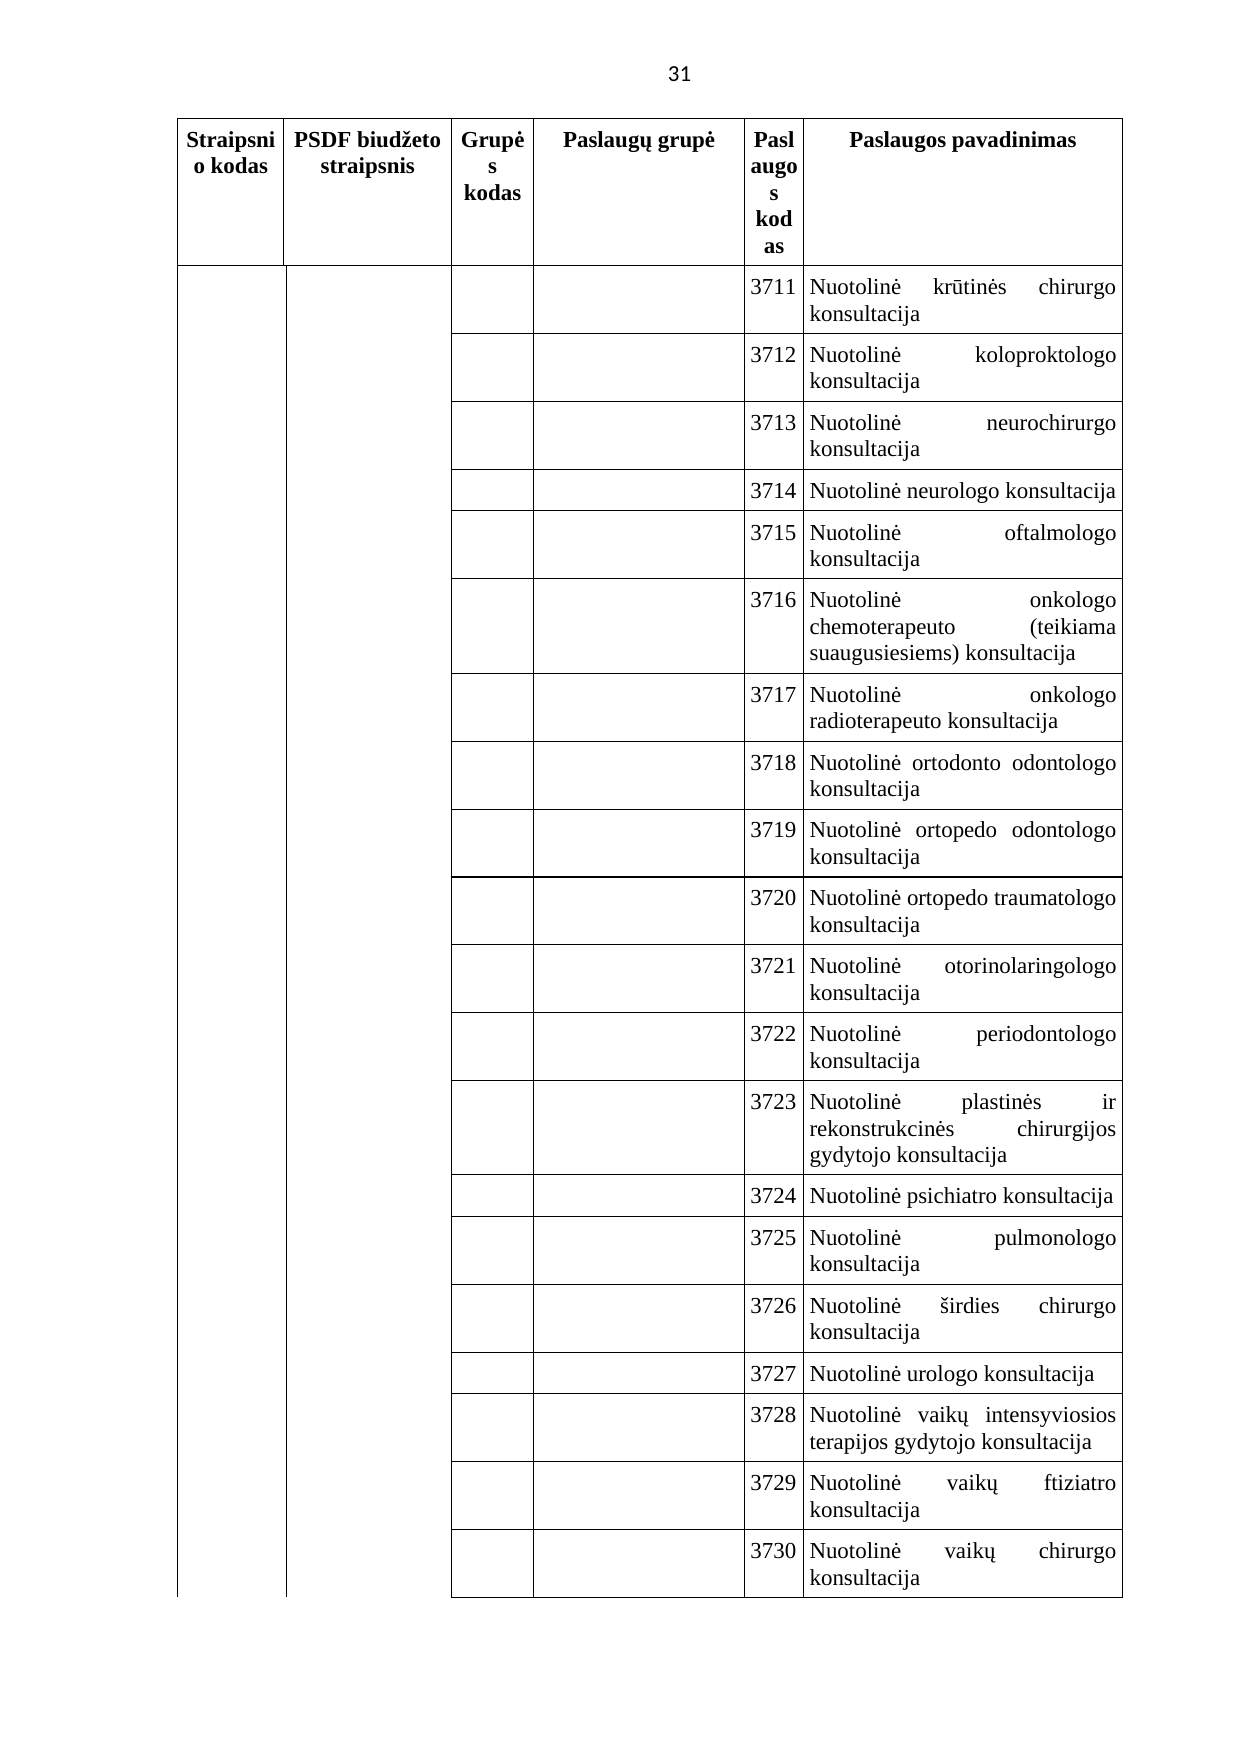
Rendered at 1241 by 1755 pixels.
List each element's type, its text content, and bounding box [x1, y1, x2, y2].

table_cell Nuotolinė psichiatro konsultacija [804, 1175, 1122, 1216]
table_cell [287, 1080, 451, 1174]
table_cell 3720 [745, 878, 803, 944]
table_cell [452, 1285, 533, 1352]
table_cell [287, 1012, 451, 1080]
table_cell [452, 810, 533, 876]
table_cell 3728 [745, 1394, 803, 1461]
table_cell Nuotolinė neurologo konsultacija [804, 470, 1122, 510]
table_header PSDF biudžeto straipsnis [284, 119, 451, 265]
table_cell [452, 1462, 533, 1529]
table_cell [287, 876, 451, 944]
table_cell [178, 266, 286, 333]
table_cell [534, 402, 744, 469]
table_cell Nuotolinė otorinolaringologo konsultacija [804, 945, 1122, 1012]
table_cell [178, 469, 286, 510]
table_cell [534, 1285, 744, 1352]
table_cell Nuotolinė vaikų chirurgo konsultacija [804, 1530, 1122, 1597]
table_cell [452, 1530, 533, 1597]
table_cell [534, 810, 744, 876]
table_cell [452, 334, 533, 401]
table_cell Nuotolinė neurochirurgo konsultacija [804, 402, 1122, 469]
table_cell 3719 [745, 810, 803, 876]
table_cell Nuotolinė širdies chirurgo konsultacija [804, 1285, 1122, 1352]
table_cell 3716 [745, 579, 803, 673]
table_cell [178, 809, 286, 876]
table_cell 3727 [745, 1353, 803, 1393]
table_cell [534, 1462, 744, 1529]
table_cell [534, 1353, 744, 1393]
table_cell Nuotolinė plastinės ir rekonstrukcinės chirurgijos gydytojo konsultacija [804, 1081, 1122, 1174]
table_cell [178, 741, 286, 808]
table_cell 3721 [745, 945, 803, 1012]
table_cell [178, 1080, 286, 1174]
table_cell [178, 1012, 286, 1080]
table_cell 3711 [745, 266, 803, 333]
table_cell [178, 1393, 286, 1461]
table_cell Nuotolinė onkologo radioterapeuto konsultacija [804, 674, 1122, 741]
table_cell 3718 [745, 742, 803, 808]
table_cell [534, 1175, 744, 1216]
table_cell Nuotolinė onkologo chemoterapeuto (teikiama suaugusiesiems) konsultacija [804, 579, 1122, 673]
table_cell [287, 741, 451, 808]
table_cell [534, 1217, 744, 1284]
table_header Straipsnio kodas [178, 119, 283, 265]
table_cell [178, 510, 286, 578]
table_cell 3723 [745, 1081, 803, 1174]
table_cell [452, 1175, 533, 1216]
table_cell [287, 1461, 451, 1529]
table_cell [534, 878, 744, 944]
table_cell [178, 1216, 286, 1284]
table_cell [287, 266, 451, 333]
table_cell 3712 [745, 334, 803, 401]
table_cell 3717 [745, 674, 803, 741]
table_cell 3726 [745, 1285, 803, 1352]
table_cell [178, 1174, 286, 1216]
table_cell [452, 579, 533, 673]
table_cell [287, 1352, 451, 1393]
table_cell [452, 878, 533, 944]
table_cell [287, 333, 451, 401]
table_cell [287, 469, 451, 510]
table_cell [287, 1284, 451, 1352]
table_cell [452, 1081, 533, 1174]
table_cell [287, 401, 451, 469]
table_cell 3730 [745, 1530, 803, 1597]
table_cell 3724 [745, 1175, 803, 1216]
table_cell [452, 511, 533, 578]
table_cell [178, 673, 286, 741]
table_cell [534, 1081, 744, 1174]
table_cell [287, 1174, 451, 1216]
table_cell [287, 1393, 451, 1461]
table_cell [452, 1217, 533, 1284]
table_cell [287, 944, 451, 1012]
table_cell 3714 [745, 470, 803, 510]
table_cell Nuotolinė urologo konsultacija [804, 1353, 1122, 1393]
table_cell [534, 511, 744, 578]
table_cell [534, 334, 744, 401]
table_cell [534, 1394, 744, 1461]
table_header Paslaugos kodas [745, 119, 803, 265]
table_cell [452, 742, 533, 808]
table_cell [452, 402, 533, 469]
table_cell [534, 579, 744, 673]
table_cell [178, 1284, 286, 1352]
table_cell Nuotolinė ortopedo traumatologo konsultacija [804, 878, 1122, 944]
table_cell [178, 401, 286, 469]
table_cell [534, 742, 744, 808]
table_cell Nuotolinė koloproktologo konsultacija [804, 334, 1122, 401]
table_cell [534, 674, 744, 741]
table_header Paslaugų grupė [534, 119, 744, 265]
table_cell Nuotolinė ortodonto odontologo konsultacija [804, 742, 1122, 808]
table_cell [452, 1353, 533, 1393]
table_cell [534, 1530, 744, 1597]
table_cell [287, 1529, 451, 1597]
table_cell 3722 [745, 1013, 803, 1080]
table_cell Nuotolinė pulmonologo konsultacija [804, 1217, 1122, 1284]
table_cell [178, 1352, 286, 1393]
table_cell [178, 333, 286, 401]
table_cell [287, 578, 451, 673]
table_cell [534, 1013, 744, 1080]
table_cell [452, 266, 533, 333]
table_cell [534, 945, 744, 1012]
table_cell [287, 510, 451, 578]
table_cell Nuotolinė vaikų intensyviosios terapijos gydytojo konsultacija [804, 1394, 1122, 1461]
table_cell Nuotolinė periodontologo konsultacija [804, 1013, 1122, 1080]
table_cell Nuotolinė ortopedo odontologo konsultacija [804, 810, 1122, 876]
table_cell Nuotolinė krūtinės chirurgo konsultacija [804, 266, 1122, 333]
table_cell [452, 470, 533, 510]
table_cell 3713 [745, 402, 803, 469]
table_cell Nuotolinė oftalmologo konsultacija [804, 511, 1122, 578]
table_header Grupės kodas [452, 119, 533, 265]
table_cell [178, 578, 286, 673]
table_cell [178, 876, 286, 944]
table_cell [287, 673, 451, 741]
table_cell [452, 945, 533, 1012]
table_cell [178, 1529, 286, 1597]
table_cell 3725 [745, 1217, 803, 1284]
table_header Paslaugos pavadinimas [804, 119, 1122, 265]
table_cell [534, 266, 744, 333]
table_cell [452, 1394, 533, 1461]
table_cell [452, 1013, 533, 1080]
table_cell [534, 470, 744, 510]
table_cell 3715 [745, 511, 803, 578]
table_cell [287, 809, 451, 876]
table_cell [452, 674, 533, 741]
table_cell Nuotolinė vaikų ftiziatro konsultacija [804, 1462, 1122, 1529]
table_cell [178, 1461, 286, 1529]
table_cell 3729 [745, 1462, 803, 1529]
table_cell [287, 1216, 451, 1284]
table_cell [178, 944, 286, 1012]
